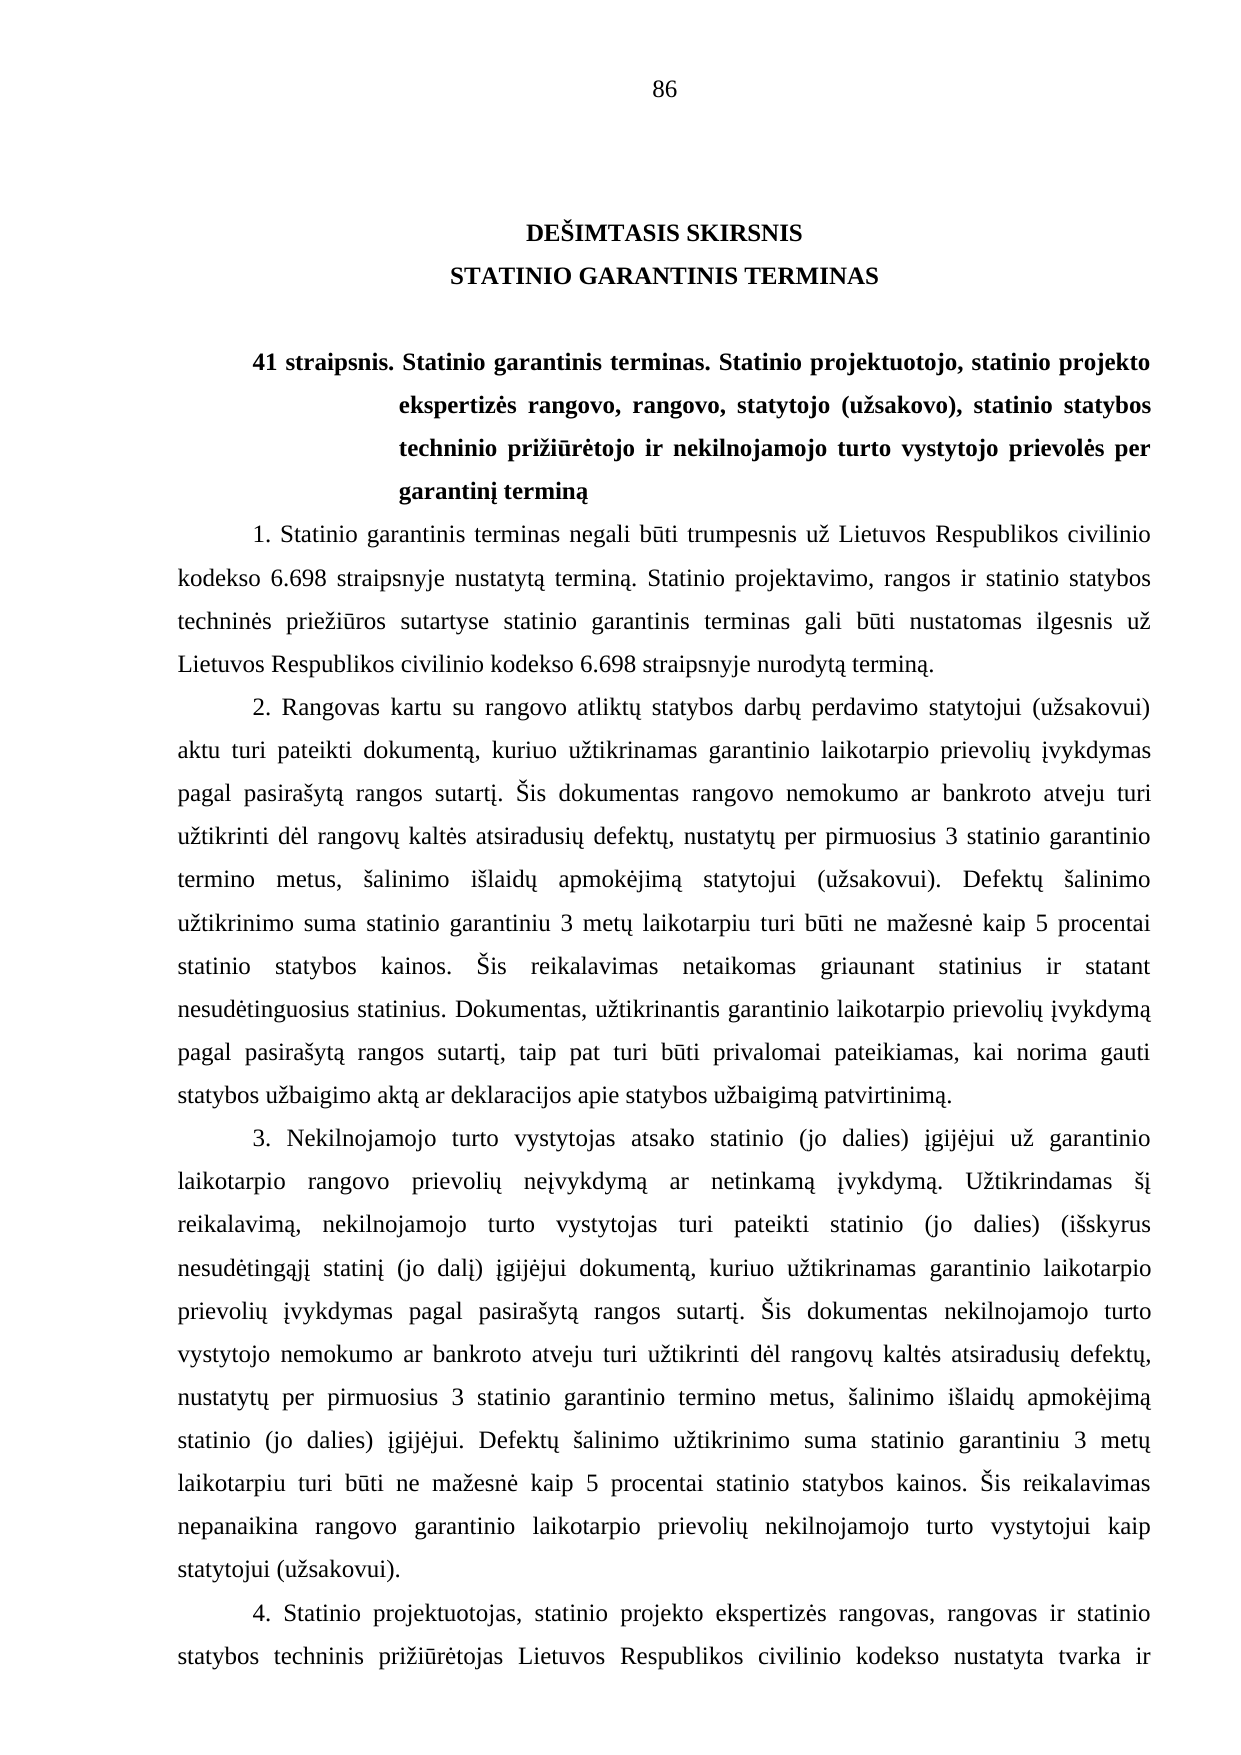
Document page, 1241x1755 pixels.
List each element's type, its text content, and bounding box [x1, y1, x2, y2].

text 2. Rangovas kartu su rangovo atliktų statybos darbų perdavimo statytojui (užsakovui) aktu turi pateikti dokumentą, kuriuo užtikrinamas garantinio laikotarpio prievolių įvykdymas pagal pasirašytą rangos sutartį. Šis dokumentas rangovo nemokumo ar bankroto atveju turi užtikrinti dėl rangovų kaltės atsiradusių defektų, nustatytų per pirmuosius 3 statinio garantinio termino metus, šalinimo išlaidų apmokėjimą statytojui (užsakovui). Defektų šalinimo užtikrinimo suma statinio garantiniu 3 metų laikotarpiu turi būti ne mažesnė kaip 5 procentai statinio statybos kainos. Šis reikalavimas netaikomas griaunant statinius ir statant nesudėtinguosius statinius. Dokumentas, užtikrinantis garantinio laikotarpio prievolių įvykdymą pagal pasirašytą rangos sutartį, taip pat turi būti privalomai pateikiamas, kai norima gauti statybos užbaigimo aktą ar deklaracijos apie statybos užbaigimą patvirtinimą. [177, 692, 1152, 1109]
text 3. Nekilnojamojo turto vystytojas atsako statinio (jo dalies) įgijėjui už garantinio laikotarpio rangovo prievolių neįvykdymą ar netinkamą įvykdymą. Užtikrindamas šį reikalavimą, nekilnojamojo turto vystytojas turi pateikti statinio (jo dalies) (išskyrus nesudėtingąjį statinį (jo dalį) įgijėjui dokumentą, kuriuo užtikrinamas garantinio laikotarpio prievolių įvykdymas pagal pasirašytą rangos sutartį. Šis dokumentas nekilnojamojo turto vystytojo nemokumo ar bankroto atveju turi užtikrinti dėl rangovų kaltės atsiradusių defektų, nustatytų per pirmuosius 3 statinio garantinio termino metus, šalinimo išlaidų apmokėjimą statinio (jo dalies) įgijėjui. Defektų šalinimo užtikrinimo suma statinio garantiniu 3 metų laikotarpiu turi būti ne mažesnė kaip 5 procentai statinio statybos kainos. Šis reikalavimas nepanaikina rangovo garantinio laikotarpio prievolių nekilnojamojo turto vystytojui kaip statytojui (užsakovui). [177, 1123, 1152, 1583]
text DEŠIMTASIS SKIRSNIS [177, 218, 1152, 246]
text 1. Statinio garantinis terminas negali būti trumpesnis už Lietuvos Respublikos civilinio kodekso 6.698 straipsnyje nustatytą terminą. Statinio projektavimo, rangos ir statinio statybos techninės priežiūros sutartyse statinio garantinis terminas gali būti nustatomas ilgesnis už Lietuvos Respublikos civilinio kodekso 6.698 straipsnyje nurodytą terminą. [177, 519, 1152, 678]
text 41 straipsnis. Statinio garantinis terminas. Statinio projektuotojo, statinio projekto ekspertizės rangovo, rangovo, statytojo (užsakovo), statinio statybos techninio prižiūrėtojo ir nekilnojamojo turto vystytojo prievolės per garantinį terminą [252, 347, 1152, 505]
text STATINIO GARANTINIS TERMINAS [177, 261, 1152, 289]
text 4. Statinio projektuotojas, statinio projekto ekspertizės rangovas, rangovas ir statinio statybos techninis prižiūrėtojas Lietuvos Respublikos civilinio kodekso nustatyta tvarka ir [177, 1598, 1152, 1669]
